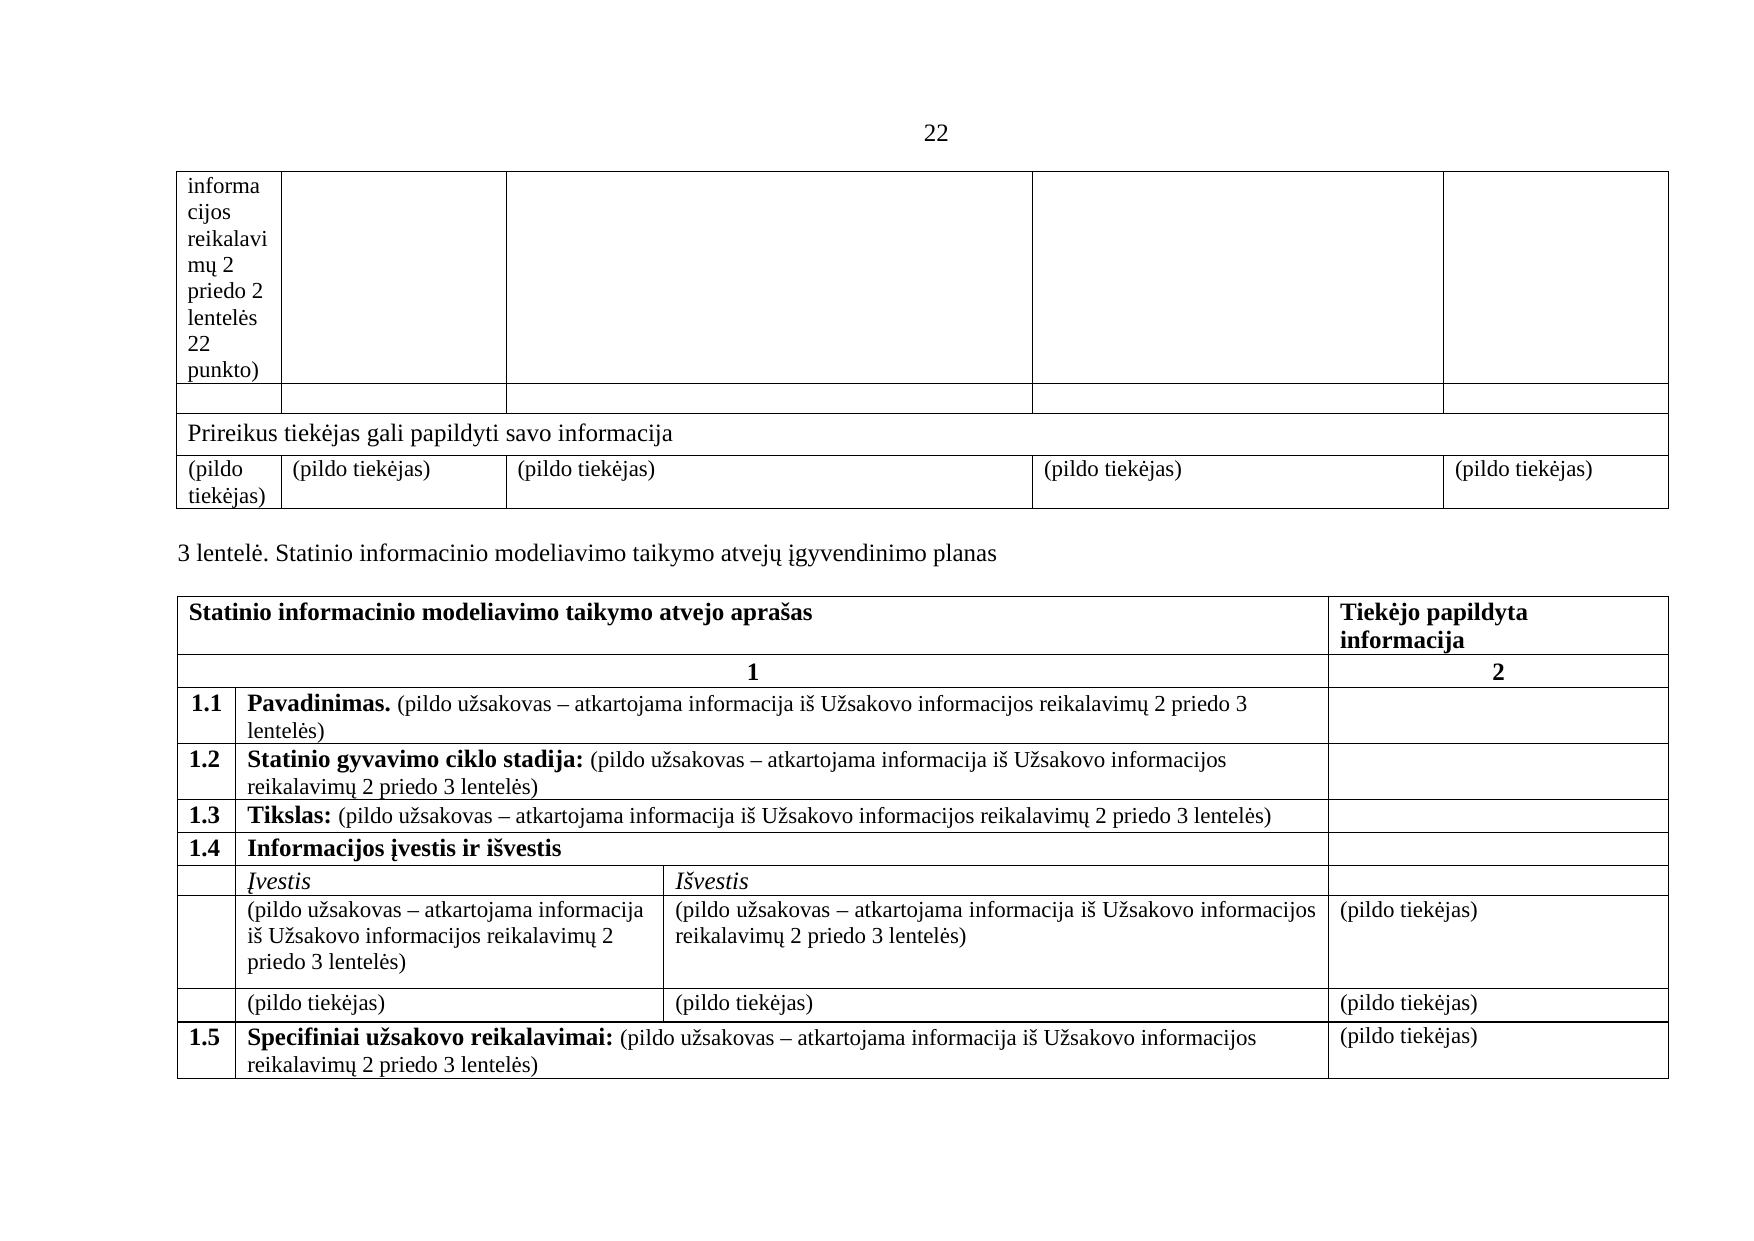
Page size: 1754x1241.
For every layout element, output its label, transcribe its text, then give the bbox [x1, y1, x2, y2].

table_cell [1329, 866, 1668, 894]
table_cell (pildo tiekėjas) [177, 456, 281, 508]
table_cell [282, 172, 506, 383]
table_cell [177, 384, 281, 412]
table_cell (pildo tiekėjas) [1329, 989, 1668, 1021]
table_cell 1.1 [178, 688, 235, 743]
table_header Statinio informacinio modeliavimo taikymo atvejo aprašas [178, 597, 1328, 654]
table_cell 1.4 [178, 833, 235, 865]
table_cell [1444, 172, 1668, 383]
table_cell Informacijos įvestis ir išvestis [236, 833, 1328, 865]
table_cell [1444, 384, 1668, 412]
text 3 lentelė. Statinio informacinio modeliavimo taikymo atvejų įgyvendinimo planas [177, 538, 1695, 567]
table_cell (pildo tiekėjas) [1033, 456, 1443, 508]
table_cell 1 [178, 655, 1328, 687]
table_cell 1.2 [178, 744, 235, 799]
table_cell [1033, 384, 1443, 412]
table_cell [178, 896, 235, 988]
table_header Tiekėjo papildyta informacija [1329, 597, 1668, 654]
table_cell [1329, 800, 1668, 832]
table_cell [178, 989, 235, 1021]
table_cell 2 [1329, 655, 1668, 687]
table_cell (pildo užsakovas – atkartojama informacija iš Užsakovo informacijos reikalavimų 2 priedo 3 lentelės) [236, 896, 663, 988]
table_cell [507, 172, 1032, 383]
table_cell Išvestis [664, 866, 1328, 894]
table_cell [1669, 413, 1673, 454]
table_cell [507, 384, 1032, 412]
table_cell [1669, 383, 1673, 412]
table_cell Įvestis [236, 866, 663, 894]
table_cell (pildo tiekėjas) [664, 989, 1328, 1021]
table_cell (pildo tiekėjas) [1329, 1023, 1668, 1078]
table_cell [1329, 688, 1668, 743]
table_cell [1033, 172, 1443, 383]
table_cell (pildo tiekėjas) [507, 456, 1032, 508]
table_cell [178, 866, 235, 894]
table_cell [1329, 744, 1668, 799]
table_cell 1.3 [178, 800, 235, 832]
table_cell [1669, 455, 1673, 508]
table_cell [282, 384, 506, 412]
table_cell (pildo tiekėjas) [282, 456, 506, 508]
table_cell Statinio gyvavimo ciklo stadija: (pildo užsakovas – atkartojama informacija iš Užsakovo informacijos reikalavimų 2 priedo 3 lentelės) [236, 744, 1328, 799]
table_cell (pildo tiekėjas) [1329, 896, 1668, 988]
table_cell (pildo užsakovas – atkartojama informacija iš Užsakovo informacijos reikalavimų 2 priedo 3 lentelės) [664, 896, 1328, 988]
table_cell (pildo tiekėjas) [236, 989, 663, 1021]
table_cell [1669, 171, 1673, 383]
table_cell [1329, 833, 1668, 865]
table_cell Prireikus tiekėjas gali papildyti savo informacija [177, 414, 1668, 454]
table_cell Pavadinimas. (pildo užsakovas – atkartojama informacija iš Užsakovo informacijos reikalavimų 2 priedo 3 lentelės) [236, 688, 1328, 743]
table_cell Tikslas: (pildo užsakovas – atkartojama informacija iš Užsakovo informacijos reikalavimų 2 priedo 3 lentelės) [236, 800, 1328, 832]
table_cell 1.5 [178, 1023, 235, 1078]
table_cell Specifiniai užsakovo reikalavimai: (pildo užsakovas – atkartojama informacija iš Užsakovo informacijos reikalavimų 2 priedo 3 lentelės) [236, 1023, 1328, 1078]
table_cell informacijos reikalavimų 2 priedo 2 lentelės 22 punkto) [177, 172, 281, 383]
table_cell (pildo tiekėjas) [1444, 456, 1668, 508]
